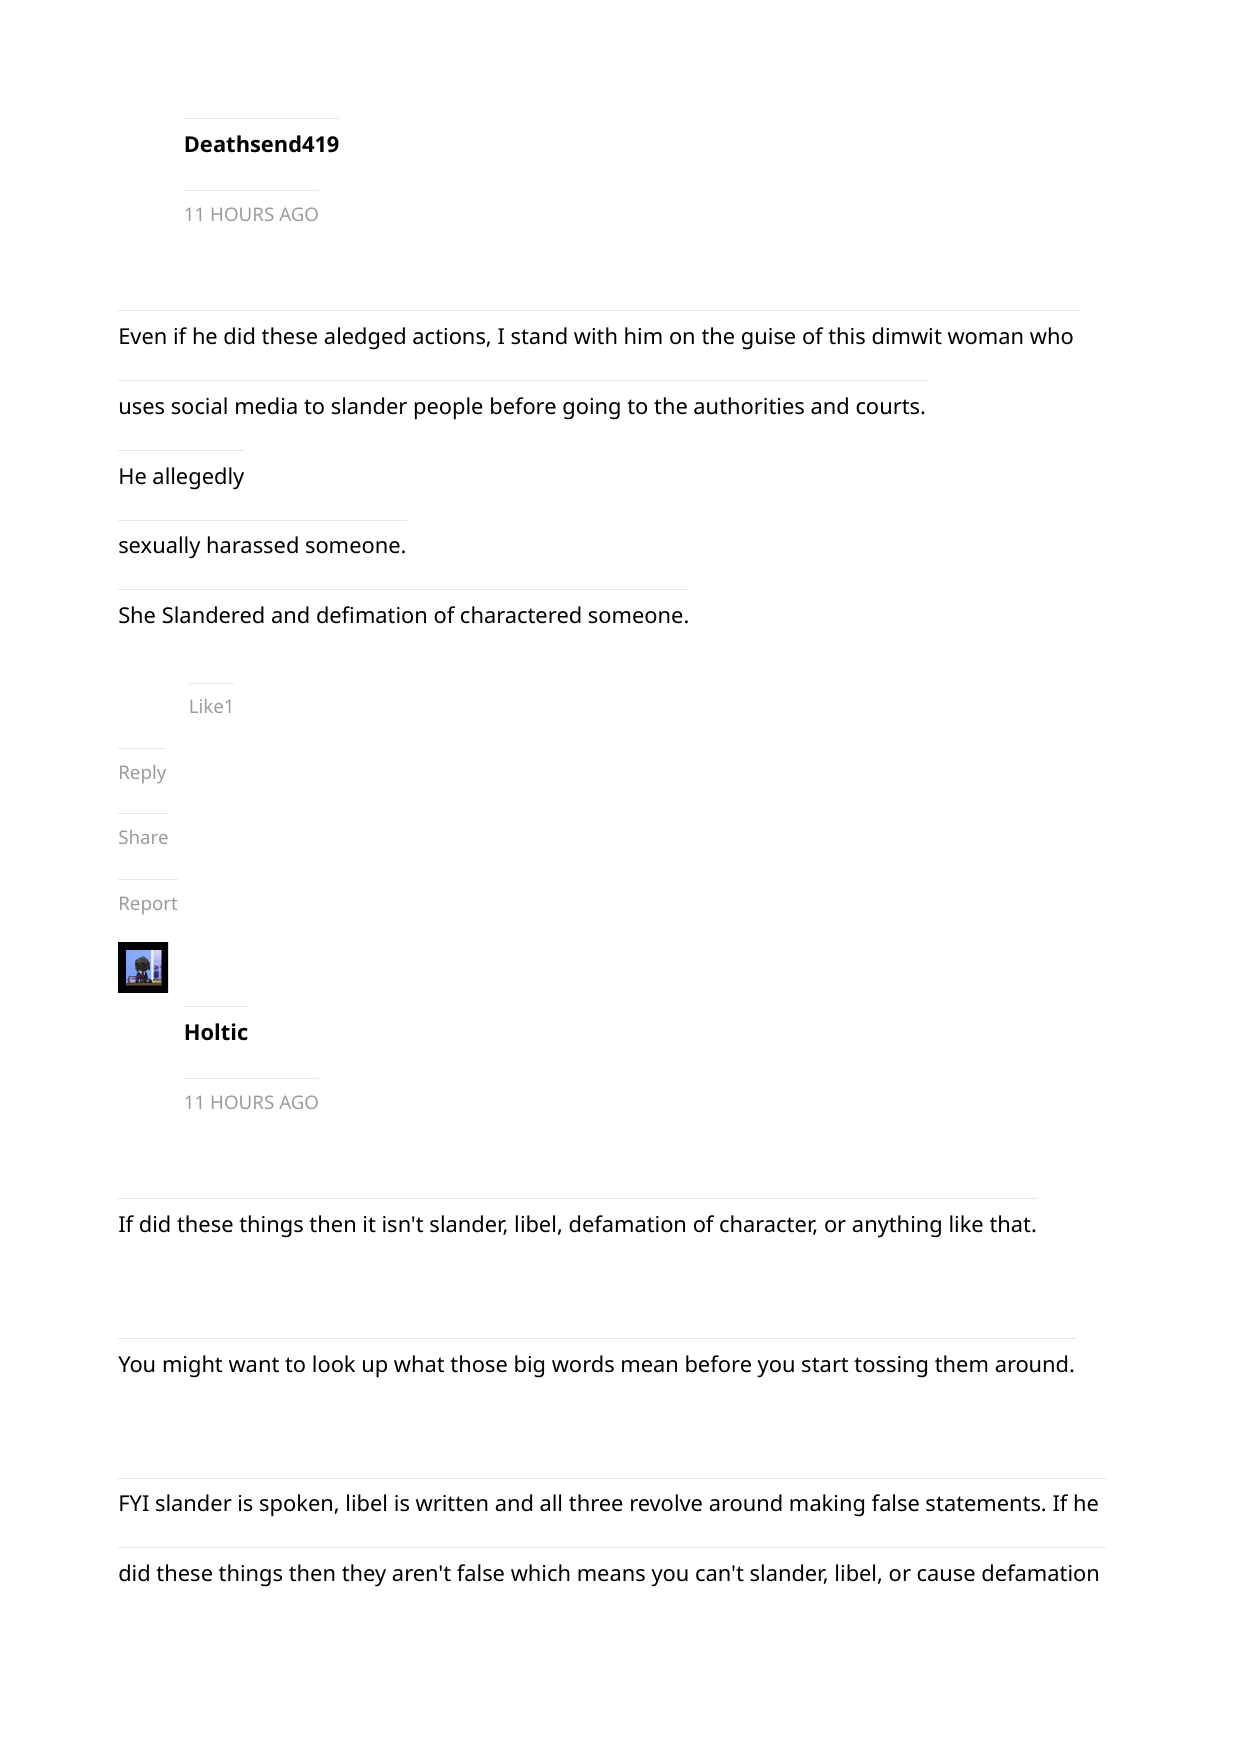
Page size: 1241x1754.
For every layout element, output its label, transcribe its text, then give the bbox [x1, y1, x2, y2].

text 11 HOURS AGO [184, 190, 1117, 227]
text If did these things then it isn't slander, libel, defamation of character, or anything like that. You might want to look up what those big words mean before you start tossing them around. FYI slander is spoken, libel is written and all three revolve around making false statements. If he did these things then they aren't false which means you can't slander, libel, or cause defamation [118, 1198, 1122, 1588]
text 11 HOURS AGO [184, 1078, 1117, 1115]
text Report [118, 879, 1122, 915]
text Holtic [184, 1006, 1114, 1047]
text Reply [118, 748, 1122, 784]
picture [118, 942, 169, 993]
text Deathsend419 [184, 118, 1114, 159]
text Like1 [188, 682, 1122, 719]
text Even if he did these aledged actions, I stand with him on the guise of this dimwit woman who uses social media to slander people before going to the authorities and courts. He allegedly sexually harassed someone. She Slandered and defimation of charactered someone. [118, 310, 1122, 630]
text Share [118, 813, 1122, 850]
